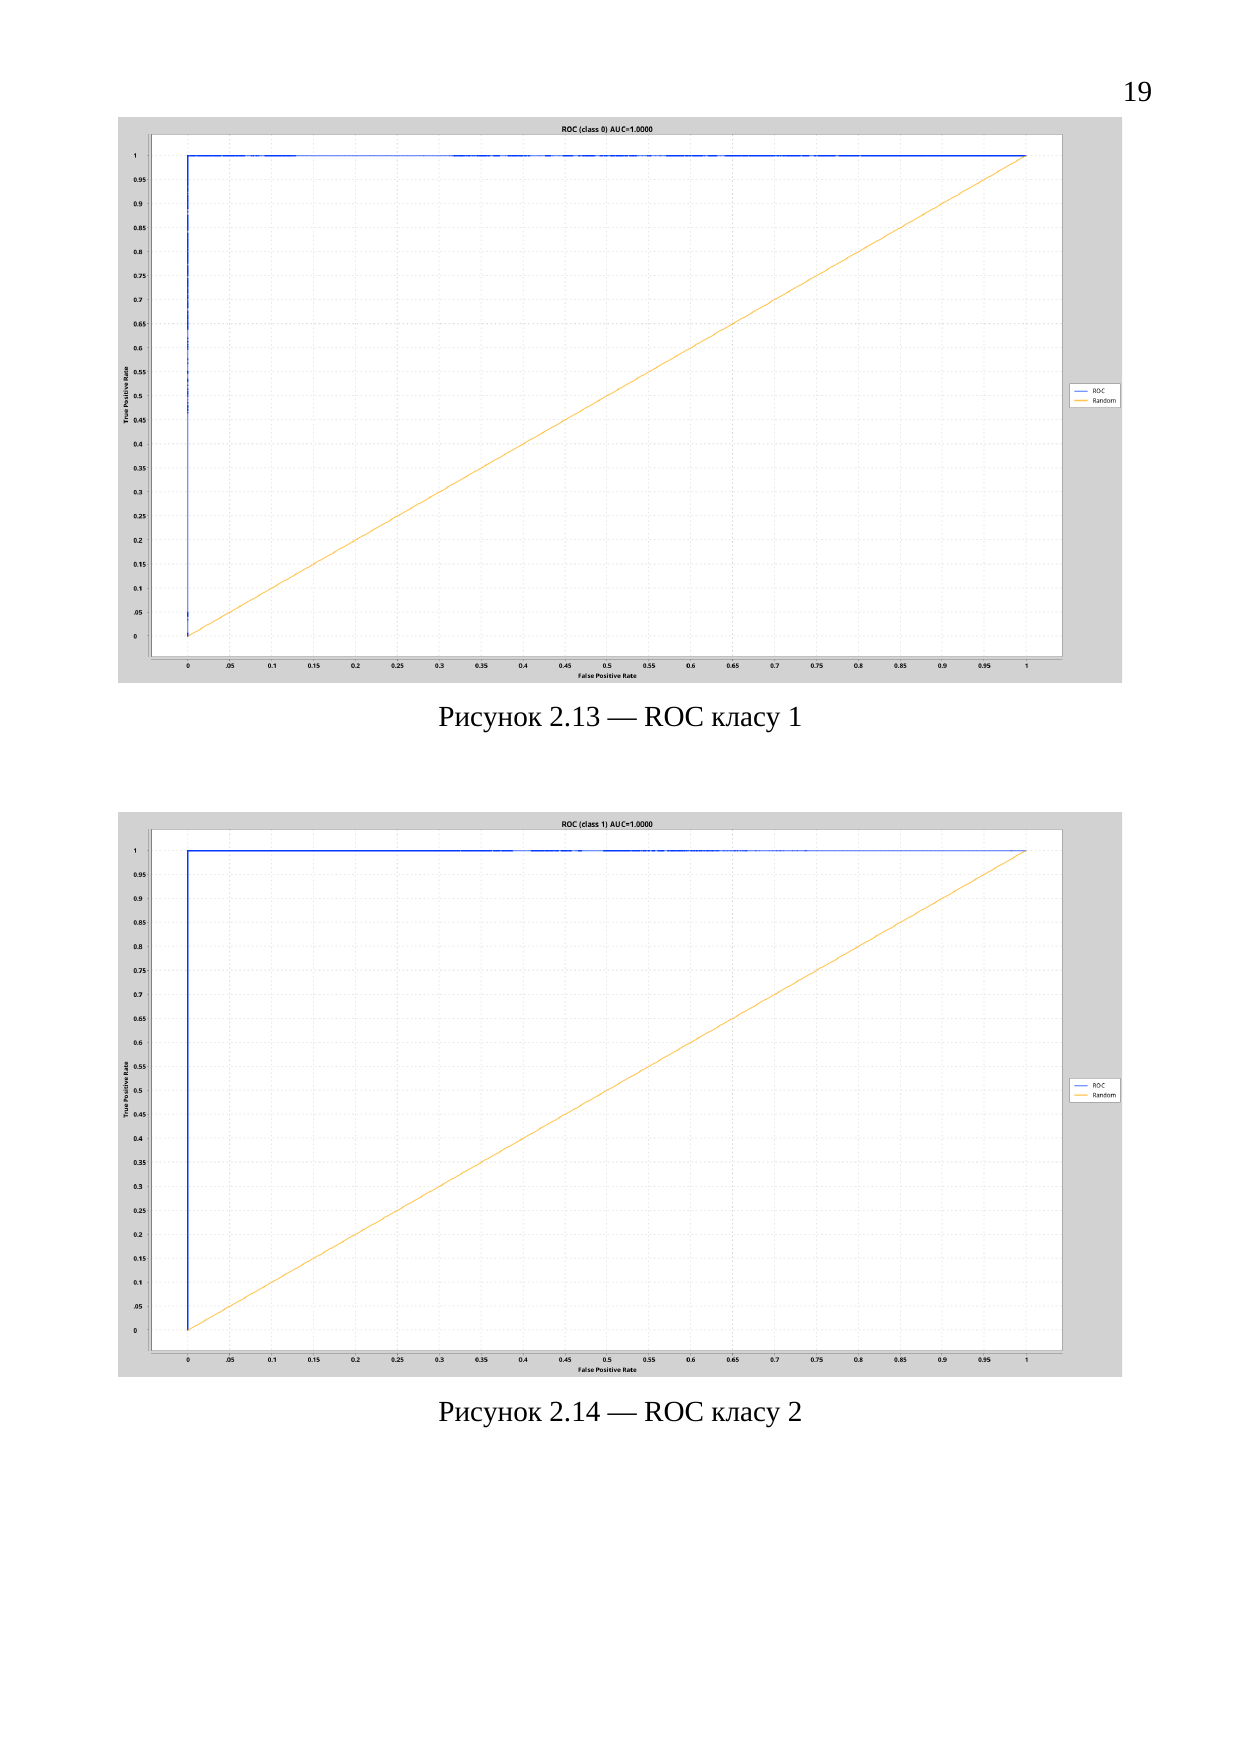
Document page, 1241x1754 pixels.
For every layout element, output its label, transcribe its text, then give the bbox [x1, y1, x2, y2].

text Рисунок 2.14 — ROC класу 2 [118, 1377, 1122, 1427]
picture [118, 812, 1123, 1377]
picture [118, 117, 1123, 683]
text Рисунок 2.13 — ROC класу 1 [118, 683, 1122, 733]
